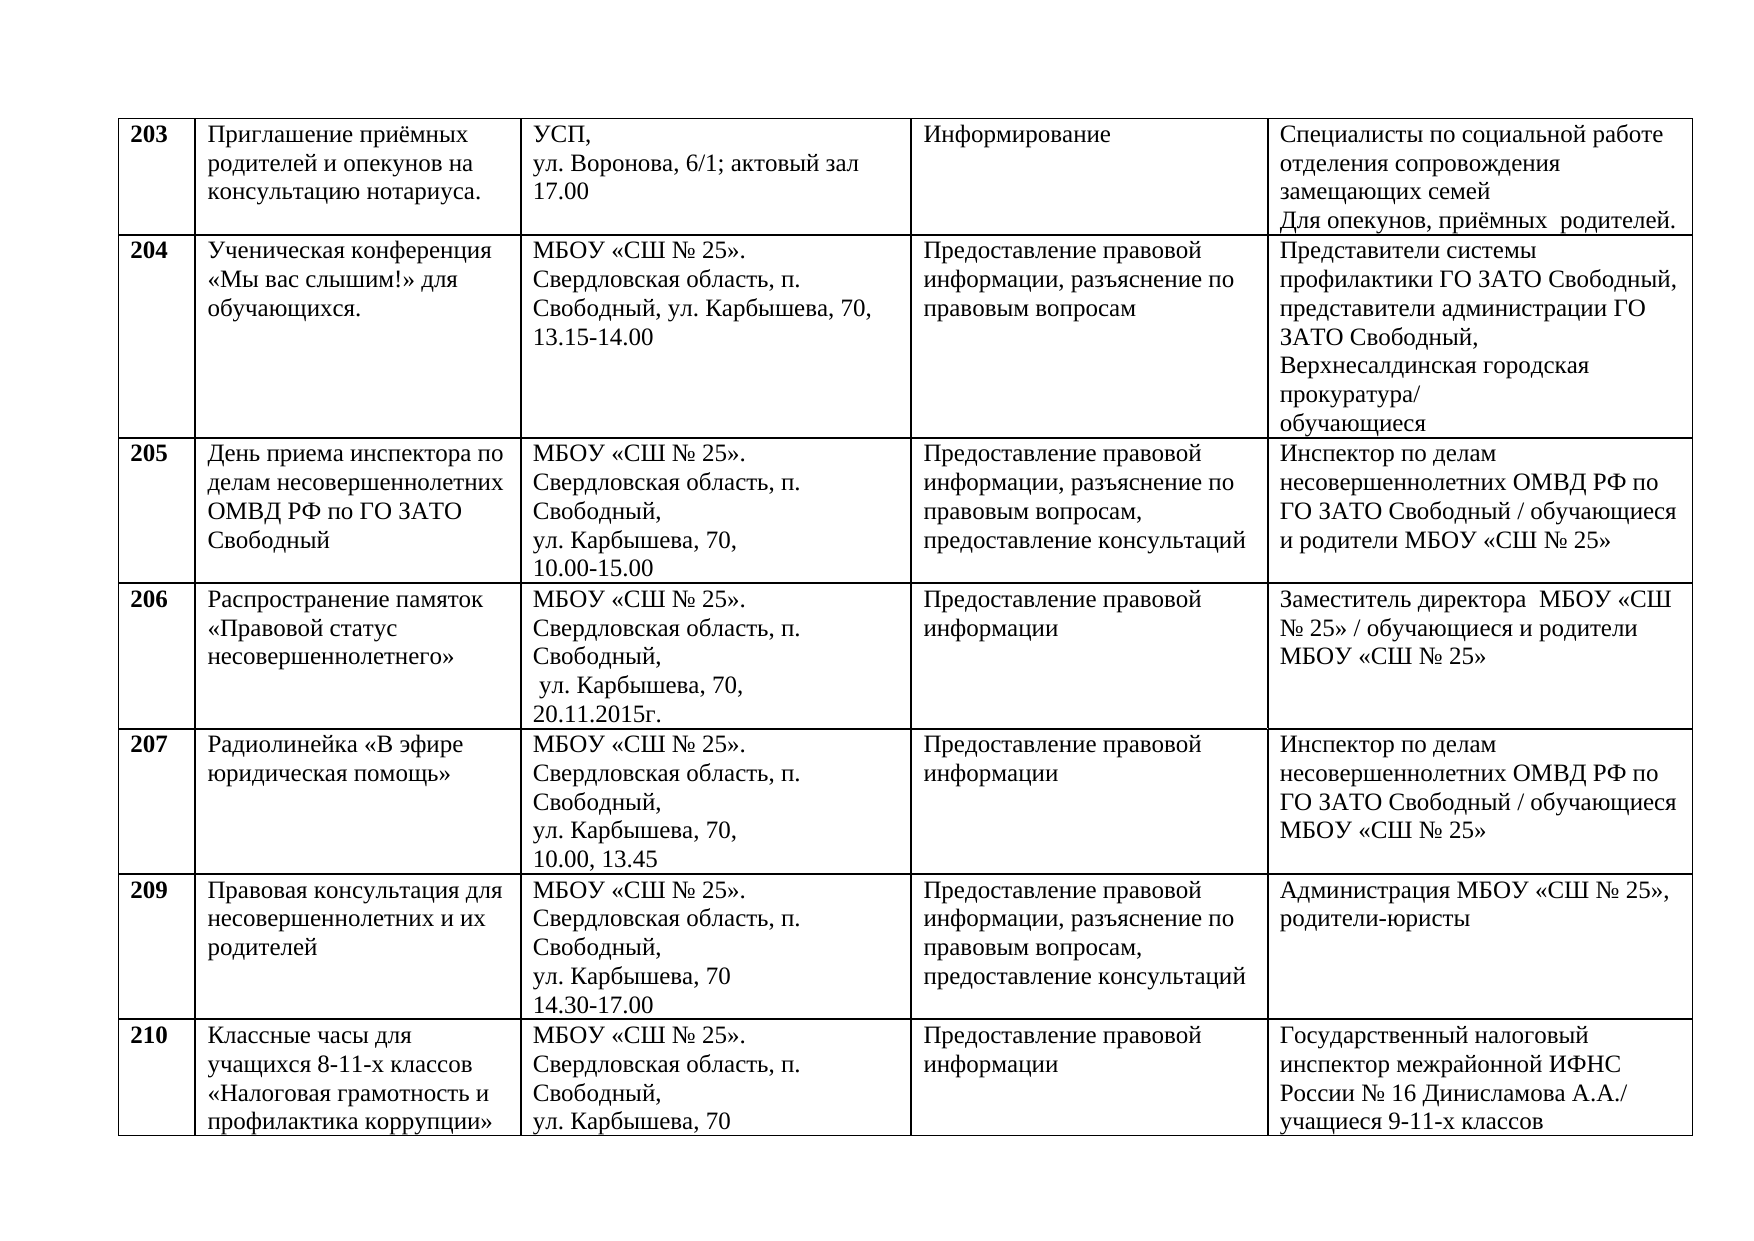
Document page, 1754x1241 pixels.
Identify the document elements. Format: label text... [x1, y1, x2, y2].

table_cell Правовая консультация для несовершеннолетних и их родителей [196, 875, 520, 1018]
table_cell День приема инспектора по делам несовершеннолетних ОМВД РФ по ГО ЗАТО Свободный [196, 439, 520, 582]
table_cell Ученическая конференция «Мы вас слышим!» для обучающихся. [196, 236, 520, 437]
table_cell Инспектор по делам несовершеннолетних ОМВД РФ по ГО ЗАТО Свободный / обучающиеся и родители МБОУ «СШ № 25» [1269, 439, 1692, 582]
table_cell Предоставление правовой информации, разъяснение по правовым вопросам [912, 236, 1267, 437]
table_cell Радиолинейка «В эфире юридическая помощь» [196, 730, 520, 873]
table_cell Представители системы профилактики ГО ЗАТО Свободный, представители администрации ГО ЗАТО Свободный, Верхнесалдинская городская прокуратура/ обучающиеся [1269, 236, 1692, 437]
table_cell Классные часы для учащихся 8-11-х классов «Налоговая грамотность и профилактика коррупции» [196, 1020, 520, 1135]
table_cell МБОУ «СШ № 25». Свердловская область, п. Свободный, ул. Карбышева, 70, 10.00, 13.45 [522, 730, 910, 873]
table_cell УСП, ул. Воронова, 6/1; актовый зал 17.00 [522, 119, 910, 234]
table_cell Предоставление правовой информации, разъяснение по правовым вопросам, предоставление консультаций [912, 439, 1267, 582]
table_cell 210 [119, 1020, 194, 1135]
table_cell Предоставление правовой информации, разъяснение по правовым вопросам, предоставление консультаций [912, 875, 1267, 1018]
table_cell Заместитель директора МБОУ «СШ № 25» / обучающиеся и родители МБОУ «СШ № 25» [1269, 584, 1692, 728]
table_cell Государственный налоговый инспектор межрайонной ИФНС России № 16 Динисламова А.А./ учащиеся 9-11-х классов [1269, 1020, 1692, 1135]
table_cell 209 [119, 875, 194, 1018]
table_cell 203 [119, 119, 194, 234]
table_cell Специалисты по социальной работе отделения сопровождения замещающих семей Для опекунов, приёмных родителей. [1269, 119, 1692, 234]
table_cell МБОУ «СШ № 25». Свердловская область, п. Свободный, ул. Карбышева, 70, 10.00-15.00 [522, 439, 910, 582]
table_cell Информирование [912, 119, 1267, 234]
table_cell 206 [119, 584, 194, 728]
table_cell Распространение памяток «Правовой статус несовершеннолетнего» [196, 584, 520, 728]
table_cell МБОУ «СШ № 25». Свердловская область, п. Свободный, ул. Карбышева, 70, 20.11.2015г. [522, 584, 910, 728]
table_cell Администрация МБОУ «СШ № 25», родители-юристы [1269, 875, 1692, 1018]
table_cell Инспектор по делам несовершеннолетних ОМВД РФ по ГО ЗАТО Свободный / обучающиеся МБОУ «СШ № 25» [1269, 730, 1692, 873]
table_cell Приглашение приёмных родителей и опекунов на консультацию нотариуса. [196, 119, 520, 234]
table_cell Предоставление правовой информации [912, 730, 1267, 873]
table_cell Предоставление правовой информации [912, 584, 1267, 728]
table_cell 204 [119, 236, 194, 437]
table_cell МБОУ «СШ № 25». Свердловская область, п. Свободный, ул. Карбышева, 70, 13.15-14.00 [522, 236, 910, 437]
table_cell Предоставление правовой информации [912, 1020, 1267, 1135]
table_cell МБОУ «СШ № 25». Свердловская область, п. Свободный, ул. Карбышева, 70 14.30-17.00 [522, 875, 910, 1018]
table_cell 207 [119, 730, 194, 873]
table_cell МБОУ «СШ № 25». Свердловская область, п. Свободный, ул. Карбышева, 70 [522, 1020, 910, 1135]
table_cell 205 [119, 439, 194, 582]
